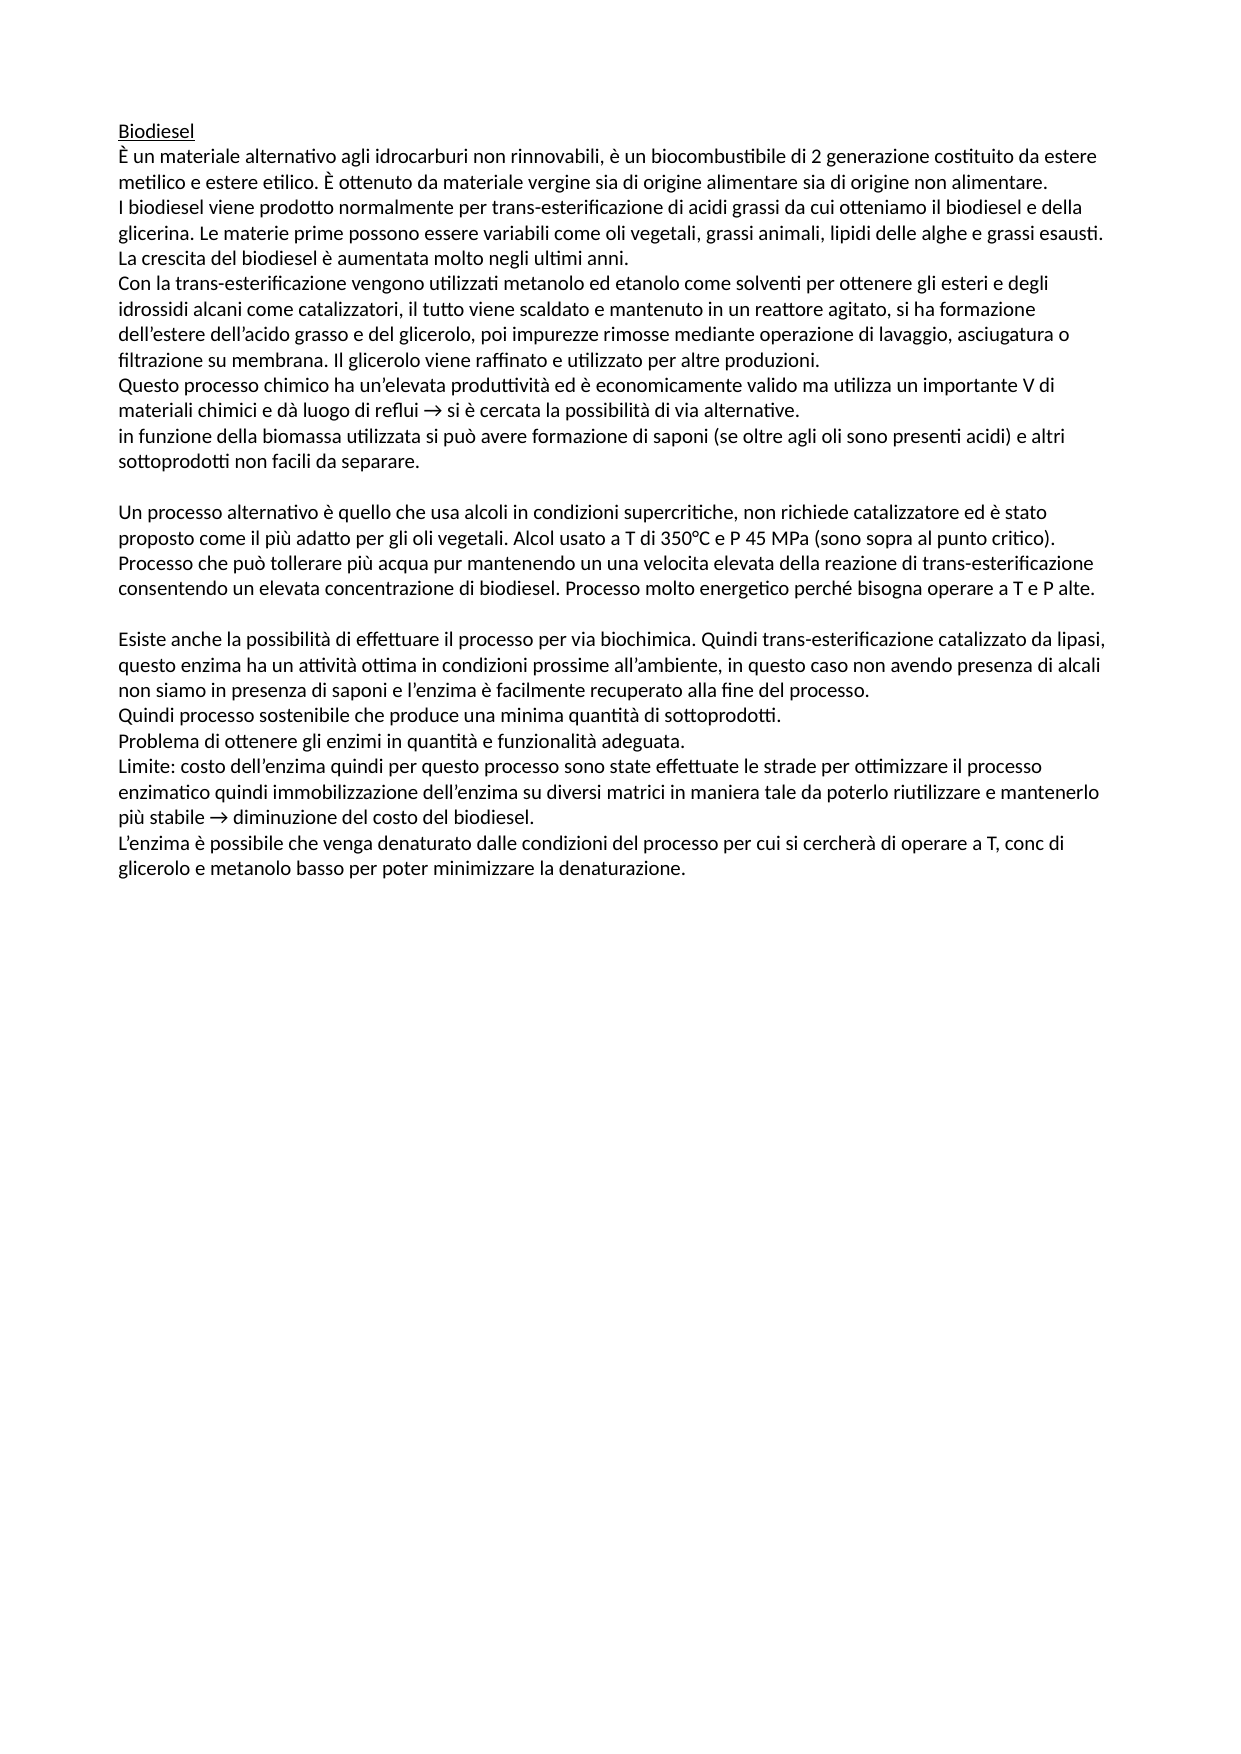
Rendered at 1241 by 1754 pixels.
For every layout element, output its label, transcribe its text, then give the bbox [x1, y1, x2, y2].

text in funzione della biomassa utilizzata si può avere formazione di saponi (se oltre agli oli sono presenti acidi) e altri sottoprodotti non facili da separare. [118, 423, 1122, 474]
text L’enzima è possibile che venga denaturato dalle condizioni del processo per cui si cercherà di operare a T, conc di glicerolo e metanolo basso per poter minimizzare la denaturazione. [118, 830, 1122, 881]
text Esiste anche la possibilità di effettuare il processo per via biochimica. Quindi trans-esterificazione catalizzato da lipasi, questo enzima ha un attività ottima in condizioni prossime all’ambiente, in questo caso non avendo presenza di alcali non siamo in presenza di saponi e l’enzima è facilmente recuperato alla fine del processo. [118, 626, 1122, 703]
text La crescita del biodiesel è aumentata molto negli ultimi anni. [118, 245, 1122, 271]
text Quindi processo sostenibile che produce una minima quantità di sottoprodotti. [118, 703, 1122, 728]
text Con la trans-esterificazione vengono utilizzati metanolo ed etanolo come solventi per ottenere gli esteri e degli idrossidi alcani come catalizzatori, il tutto viene scaldato e mantenuto in un reattore agitato, si ha formazione dell’estere dell’acido grasso e del glicerolo, poi impurezze rimosse mediante operazione di lavaggio, asciugatura o filtrazione su membrana. Il glicerolo viene raffinato e utilizzato per altre produzioni. [118, 271, 1122, 372]
text Biodiesel [118, 118, 1122, 143]
text Un processo alternativo è quello che usa alcoli in condizioni supercritiche, non richiede catalizzatore ed è stato proposto come il più adatto per gli oli vegetali. Alcol usato a T di 350°C e P 45 MPa (sono sopra al punto critico). [118, 499, 1122, 550]
text Problema di ottenere gli enzimi in quantità e funzionalità adeguata. [118, 728, 1122, 753]
text Questo processo chimico ha un’elevata produttività ed è economicamente valido ma utilizza un importante V di materiali chimici e dà luogo di reflui → si è cercata la possibilità di via alternative. [118, 372, 1122, 423]
text È un materiale alternativo agli idrocarburi non rinnovabili, è un biocombustibile di 2 generazione costituito da estere metilico e estere etilico. È ottenuto da materiale vergine sia di origine alimentare sia di origine non alimentare. [118, 143, 1122, 194]
text I biodiesel viene prodotto normalmente per trans-esterificazione di acidi grassi da cui otteniamo il biodiesel e della glicerina. Le materie prime possono essere variabili come oli vegetali, grassi animali, lipidi delle alghe e grassi esausti. [118, 194, 1122, 245]
text Limite: costo dell’enzima quindi per questo processo sono state effettuate le strade per ottimizzare il processo enzimatico quindi immobilizzazione dell’enzima su diversi matrici in maniera tale da poterlo riutilizzare e mantenerlo più stabile → diminuzione del costo del biodiesel. [118, 753, 1122, 830]
text Processo che può tollerare più acqua pur mantenendo un una velocita elevata della reazione di trans-esterificazione consentendo un elevata concentrazione di biodiesel. Processo molto energetico perché bisogna operare a T e P alte. [118, 550, 1122, 601]
